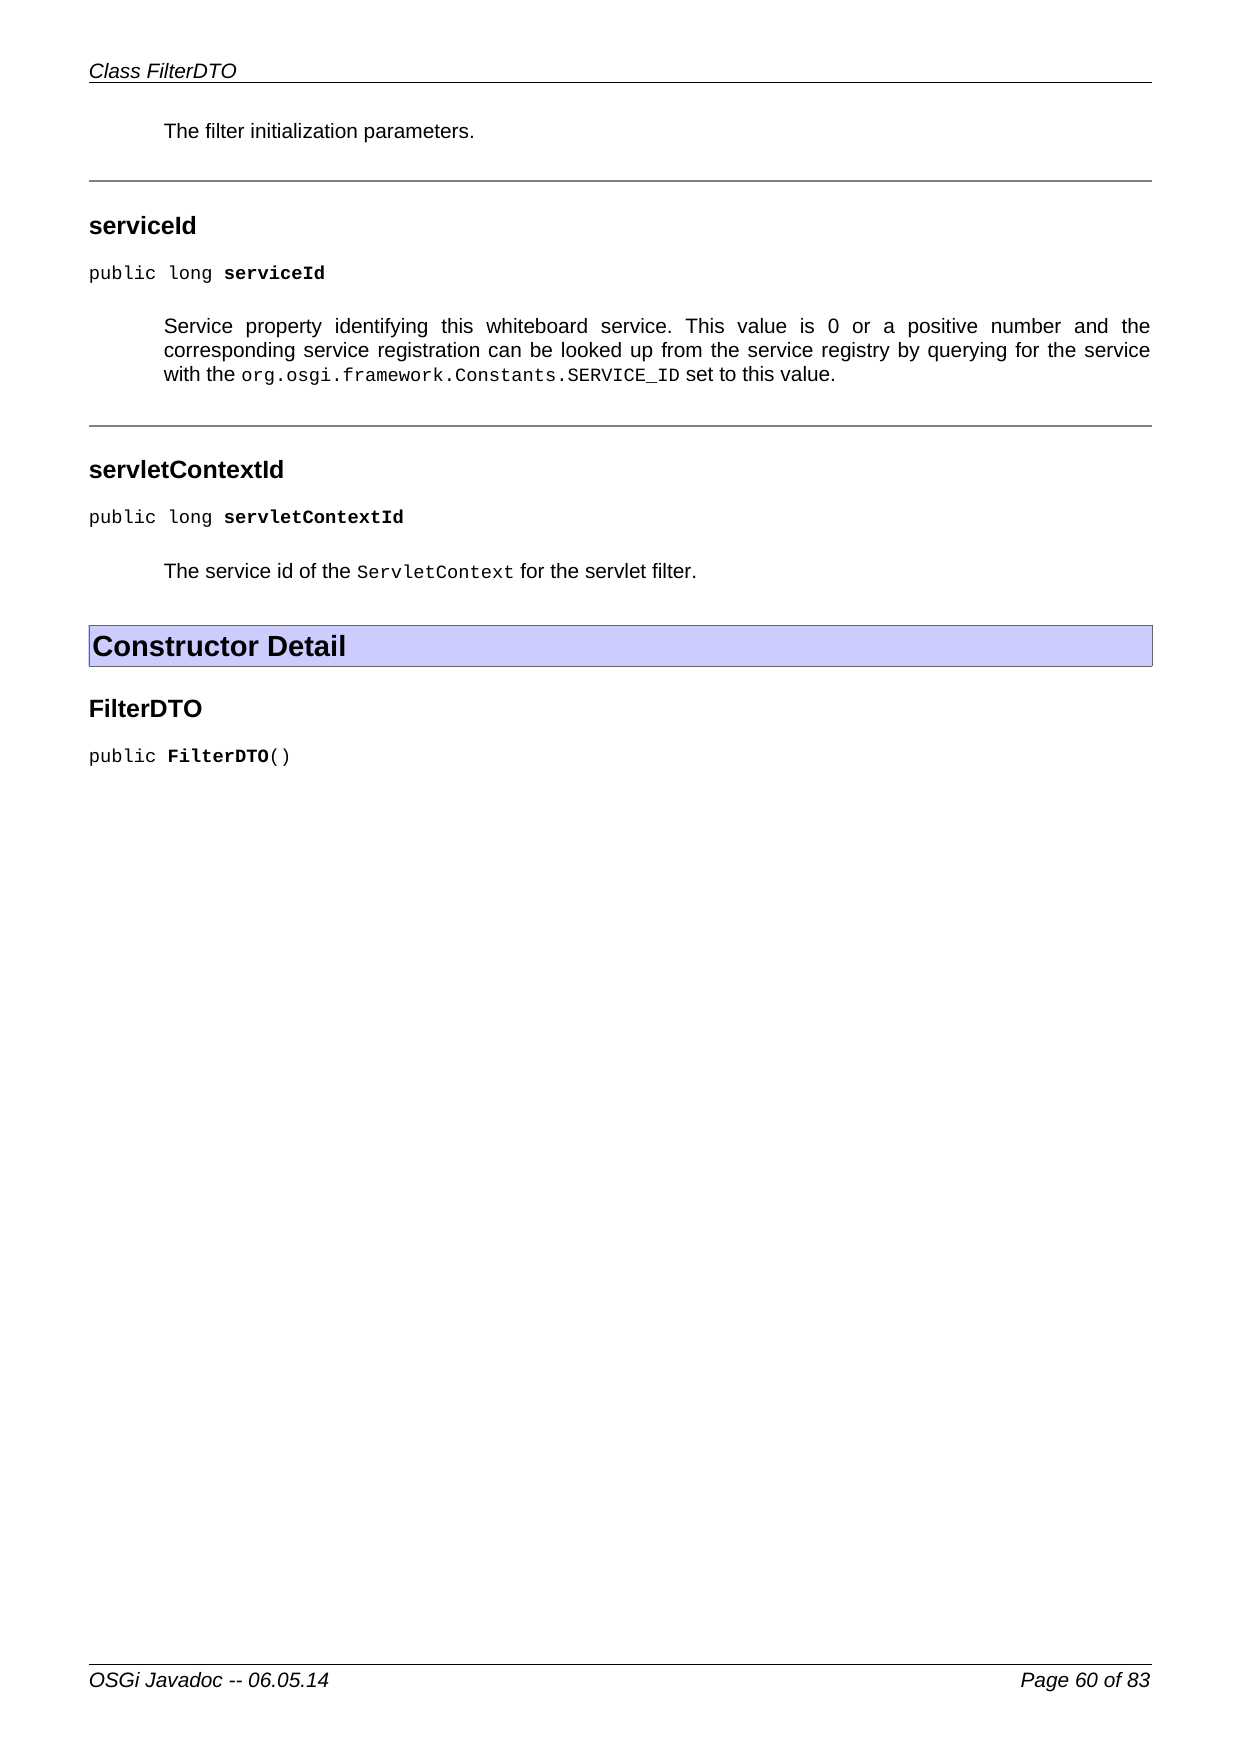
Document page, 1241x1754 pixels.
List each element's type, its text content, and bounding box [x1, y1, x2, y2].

subtitle serviceId [88, 211, 1152, 239]
text public long servletContextId [88, 508, 1152, 529]
text The filter initialization parameters. [163, 118, 1152, 142]
text public FilterDTO() [88, 747, 1152, 768]
text public long serviceId [88, 263, 1152, 285]
subtitle FilterDTO [88, 694, 1152, 723]
text Service property identifying this whiteboard service. This value is 0 or a positive number and the corresponding service registration can be looked up from the service registry by querying for the service with the org.osgi.framework.Constants.SERVICE_ID set to this value. [163, 314, 1152, 387]
subtitle Constructor Detail [90, 626, 1152, 666]
text The service id of the ServletContext for the servlet filter. [163, 559, 1152, 584]
subtitle servletContextId [88, 455, 1152, 484]
